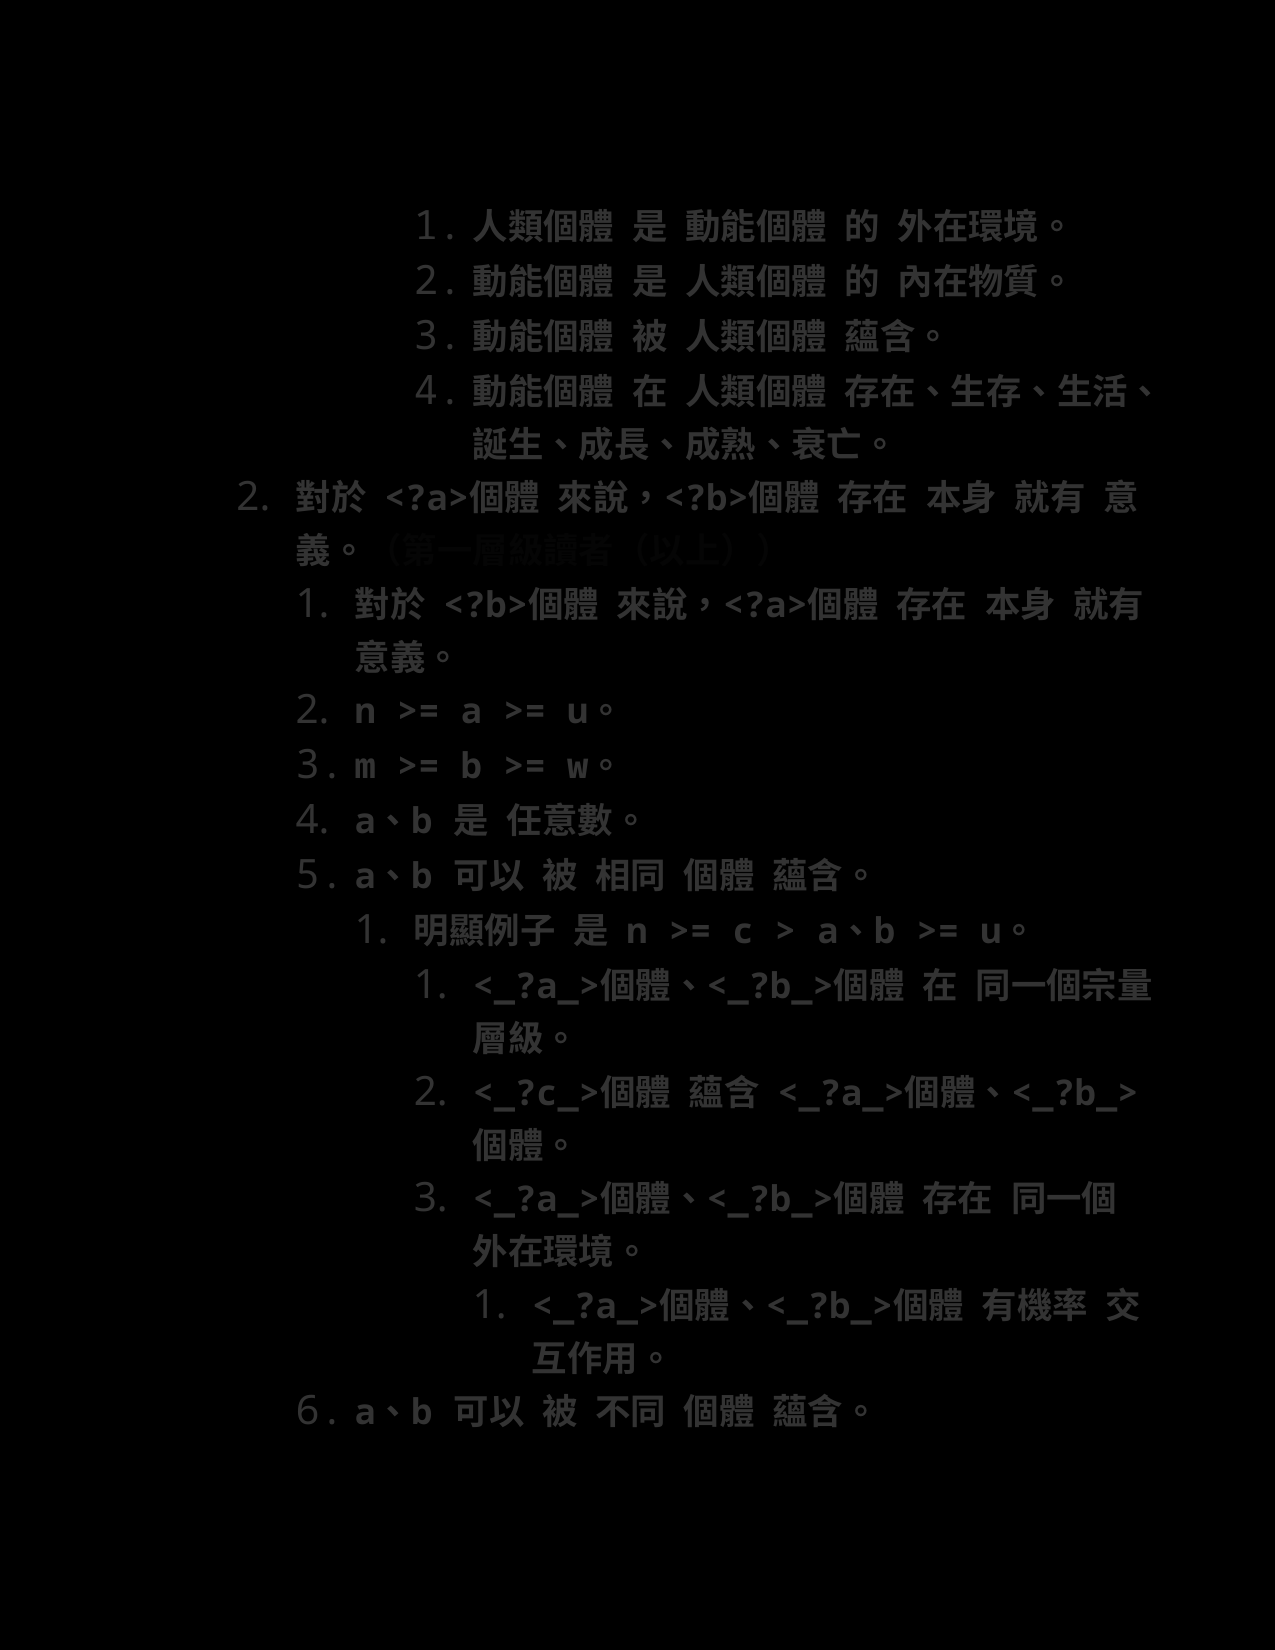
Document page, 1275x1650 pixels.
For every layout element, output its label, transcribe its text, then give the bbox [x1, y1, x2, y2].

list 動能個體 在 人類個體 存在、生存、生活、誕生、成長、成熟、衰亡。 [413, 361, 1157, 467]
list m >= b >= w。 [295, 735, 1157, 790]
list a、b 是 任意數。 [295, 790, 1157, 846]
list 明顯例子 是 n >= c > a、b >= u。 [354, 901, 1157, 956]
list 人類個體 是 動能個體 的 外在環境。 [413, 196, 1157, 251]
list <_?a_>個體、<_?b_>個體 存在 同一個 外在環境。 [413, 1168, 1157, 1275]
list <_?a_>個體、<_?b_>個體 有機率 交互作用。 [472, 1275, 1157, 1381]
list 動能個體 被 人類個體 蘊含。 [413, 306, 1157, 361]
list <_?c_>個體 蘊含 <_?a_>個體、<_?b_>個體。 [413, 1062, 1157, 1168]
list 對於 <?a>個體 來說，<?b>個體 存在 本身 就有 意義。（第一層級讀者（以上）） [236, 467, 1157, 574]
list 動能個體 是 人類個體 的 內在物質。 [413, 251, 1157, 306]
list a、b 可以 被 相同 個體 蘊含。 [295, 846, 1157, 901]
list 對於 <?b>個體 來說，<?a>個體 存在 本身 就有 意義。 [295, 574, 1157, 680]
list <_?a_>個體、<_?b_>個體 在 同一個宗量層級。 [413, 956, 1157, 1062]
list a、b 可以 被 不同 個體 蘊含。 [295, 1381, 1157, 1436]
list n >= a >= u。 [295, 680, 1157, 735]
